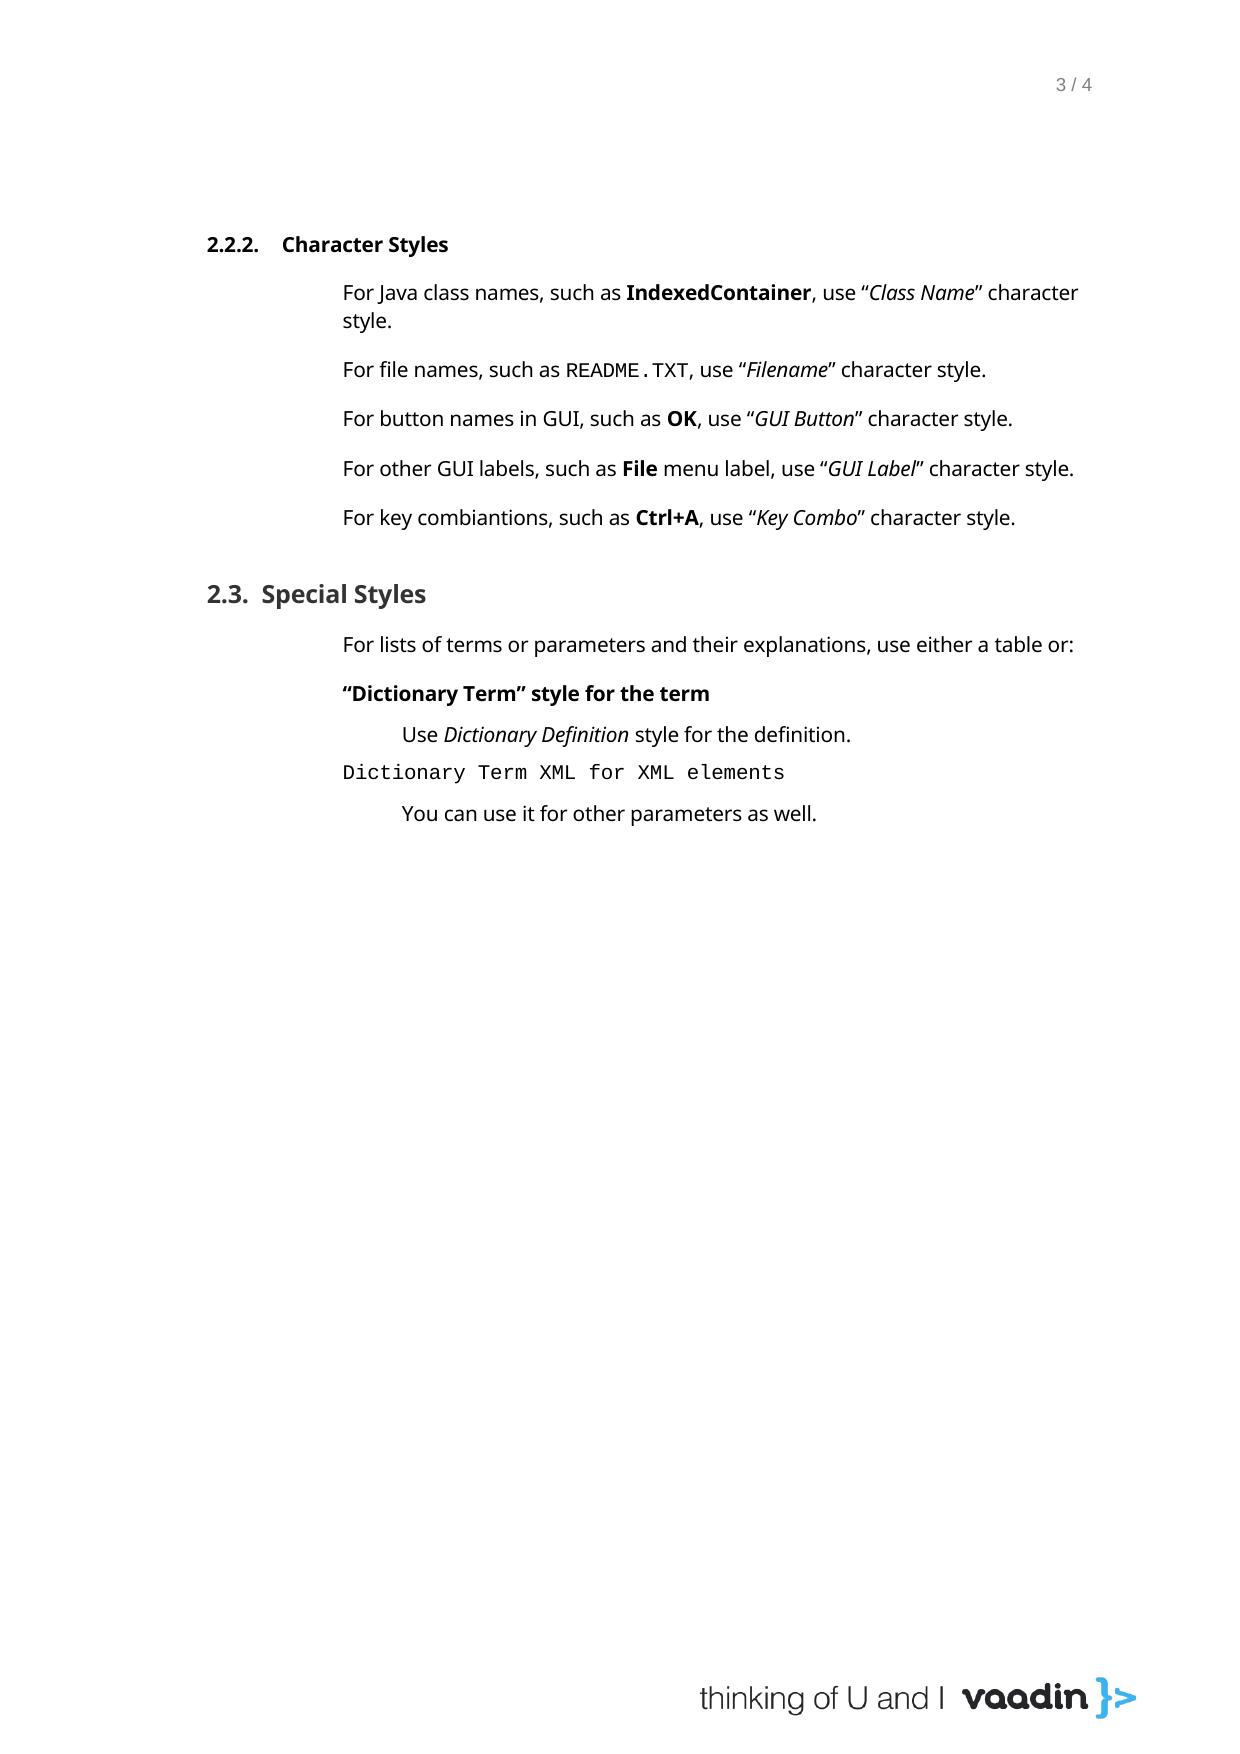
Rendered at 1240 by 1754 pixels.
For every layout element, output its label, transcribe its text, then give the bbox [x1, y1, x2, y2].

subtitle Character Styles [207, 231, 1092, 259]
text For lists of terms or parameters and their explanations, use either a table or: [342, 630, 1092, 658]
picture [699, 1673, 1139, 1721]
text You can use it for other parameters as well. [402, 799, 1092, 827]
text Dictionary Term XML for XML elements [342, 762, 1092, 786]
text “Dictionary Term” style for the term [342, 679, 1092, 708]
text For key combiantions, such as Ctrl+A, use “Key Combo” character style. [342, 503, 1092, 531]
text For button names in GUI, such as OK, use “GUI Button” character style. [342, 404, 1092, 433]
text Use Dictionary Definition style for the definition. [402, 721, 1092, 749]
text For file names, such as README.TXT, use “Filename” character style. [342, 355, 1092, 384]
subtitle Special Styles [207, 577, 1092, 611]
text For other GUI labels, such as File menu label, use “GUI Label” character style. [342, 454, 1092, 482]
text For Java class names, such as IndexedContainer, use “Class Name” character style. [342, 278, 1092, 335]
